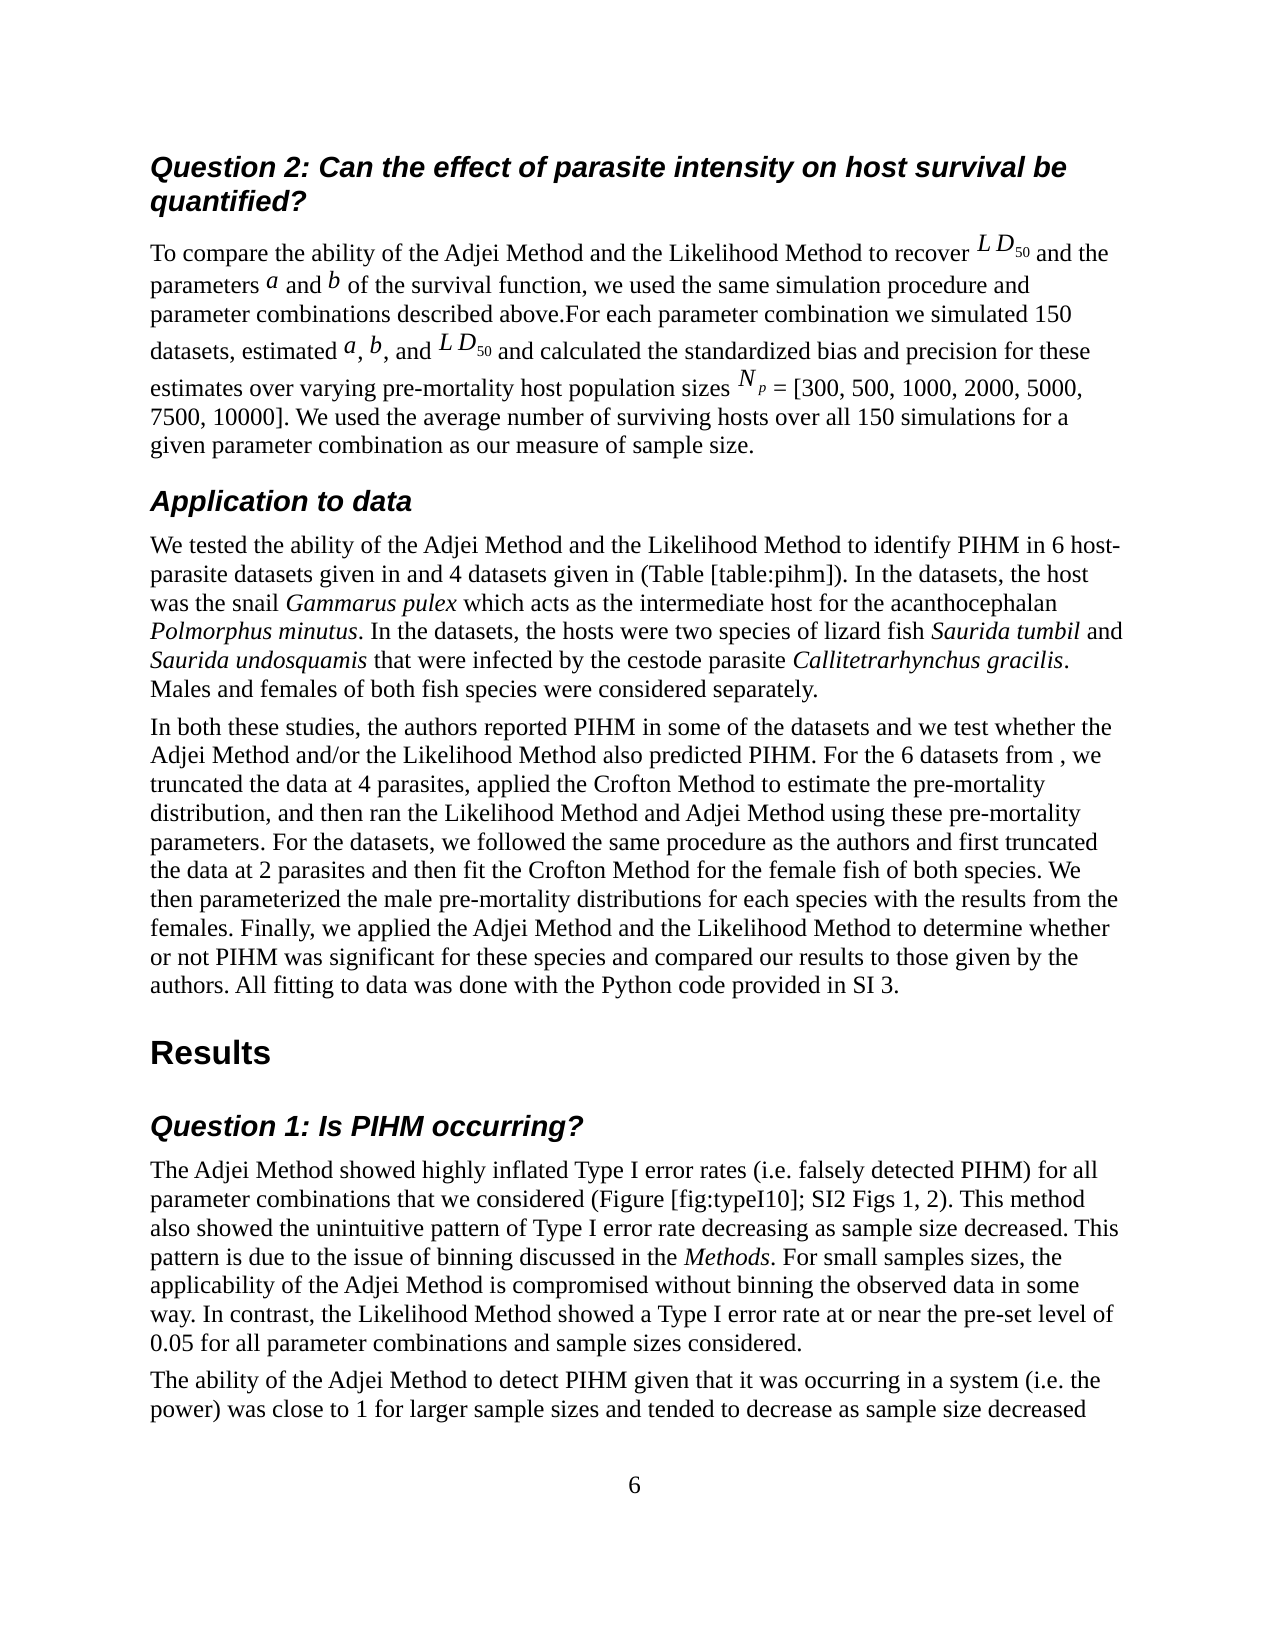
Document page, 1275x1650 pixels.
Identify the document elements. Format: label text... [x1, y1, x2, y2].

text In both these studies, the authors reported PIHM in some of the datasets and we test whether the Adjei Method and/or the Likelihood Method also predicted PIHM. For the 6 datasets from , we truncated the data at 4 parasites, applied the Crofton Method to estimate the pre-mortality distribution, and then ran the Likelihood Method and Adjei Method using these pre-mortality parameters. For the datasets, we followed the same procedure as the authors and first truncated the data at 2 parasites and then fit the Crofton Method for the female fish of both species. We then parameterized the male pre-mortality distributions for each species with the results from the females. Finally, we applied the Adjei Method and the Likelihood Method to determine whether or not PIHM was significant for these species and compared our results to those given by the authors. All fitting to data was done with the Python code provided in SI 3. [150, 712, 1125, 999]
text To compare the ability of the Adjei Method and the Likelihood Method to recover and the parameters and of the survival function, we used the same simulation procedure and parameter combinations described above.For each parameter combination we simulated 150 datasets, estimated , , and and calculated the standardized bias and precision for these estimates over varying pre-mortality host population sizes = [300, 500, 1000, 2000, 5000, 7500, 10000]. We used the average number of surviving hosts over all 150 simulations for a given parameter combination as our measure of sample size. [150, 229, 1125, 459]
subtitle Results [150, 1033, 1125, 1072]
subtitle Question 1: Is PIHM occurring? [150, 1109, 1125, 1143]
text The ability of the Adjei Method to detect PIHM given that it was occurring in a system (i.e. the power) was close to 1 for larger sample sizes and tended to decrease as sample size decreased [150, 1366, 1125, 1423]
subtitle Question 2: Can the effect of parasite intensity on host survival be quantified? [150, 150, 1125, 217]
text The Adjei Method showed highly inflated Type I error rates (i.e. falsely detected PIHM) for all parameter combinations that we considered (Figure [fig:typeI10]; SI2 Figs 1, 2). This method also showed the unintuitive pattern of Type I error rate decreasing as sample size decreased. This pattern is due to the issue of binning discussed in the Methods. For small samples sizes, the applicability of the Adjei Method is compromised without binning the observed data in some way. In contrast, the Likelihood Method showed a Type I error rate at or near the pre-set level of 0.05 for all parameter combinations and sample sizes considered. [150, 1155, 1125, 1357]
text We tested the ability of the Adjei Method and the Likelihood Method to identify PIHM in 6 host-parasite datasets given in and 4 datasets given in (Table [table:pihm]). In the datasets, the host was the snail Gammarus pulex which acts as the intermediate host for the acanthocephalan Polmorphus minutus. In the datasets, the hosts were two species of lizard fish Saurida tumbil and Saurida undosquamis that were infected by the cestode parasite Callitetrarhynchus gracilis. Males and females of both fish species were considered separately. [150, 530, 1125, 703]
subtitle Application to data [150, 484, 1125, 518]
